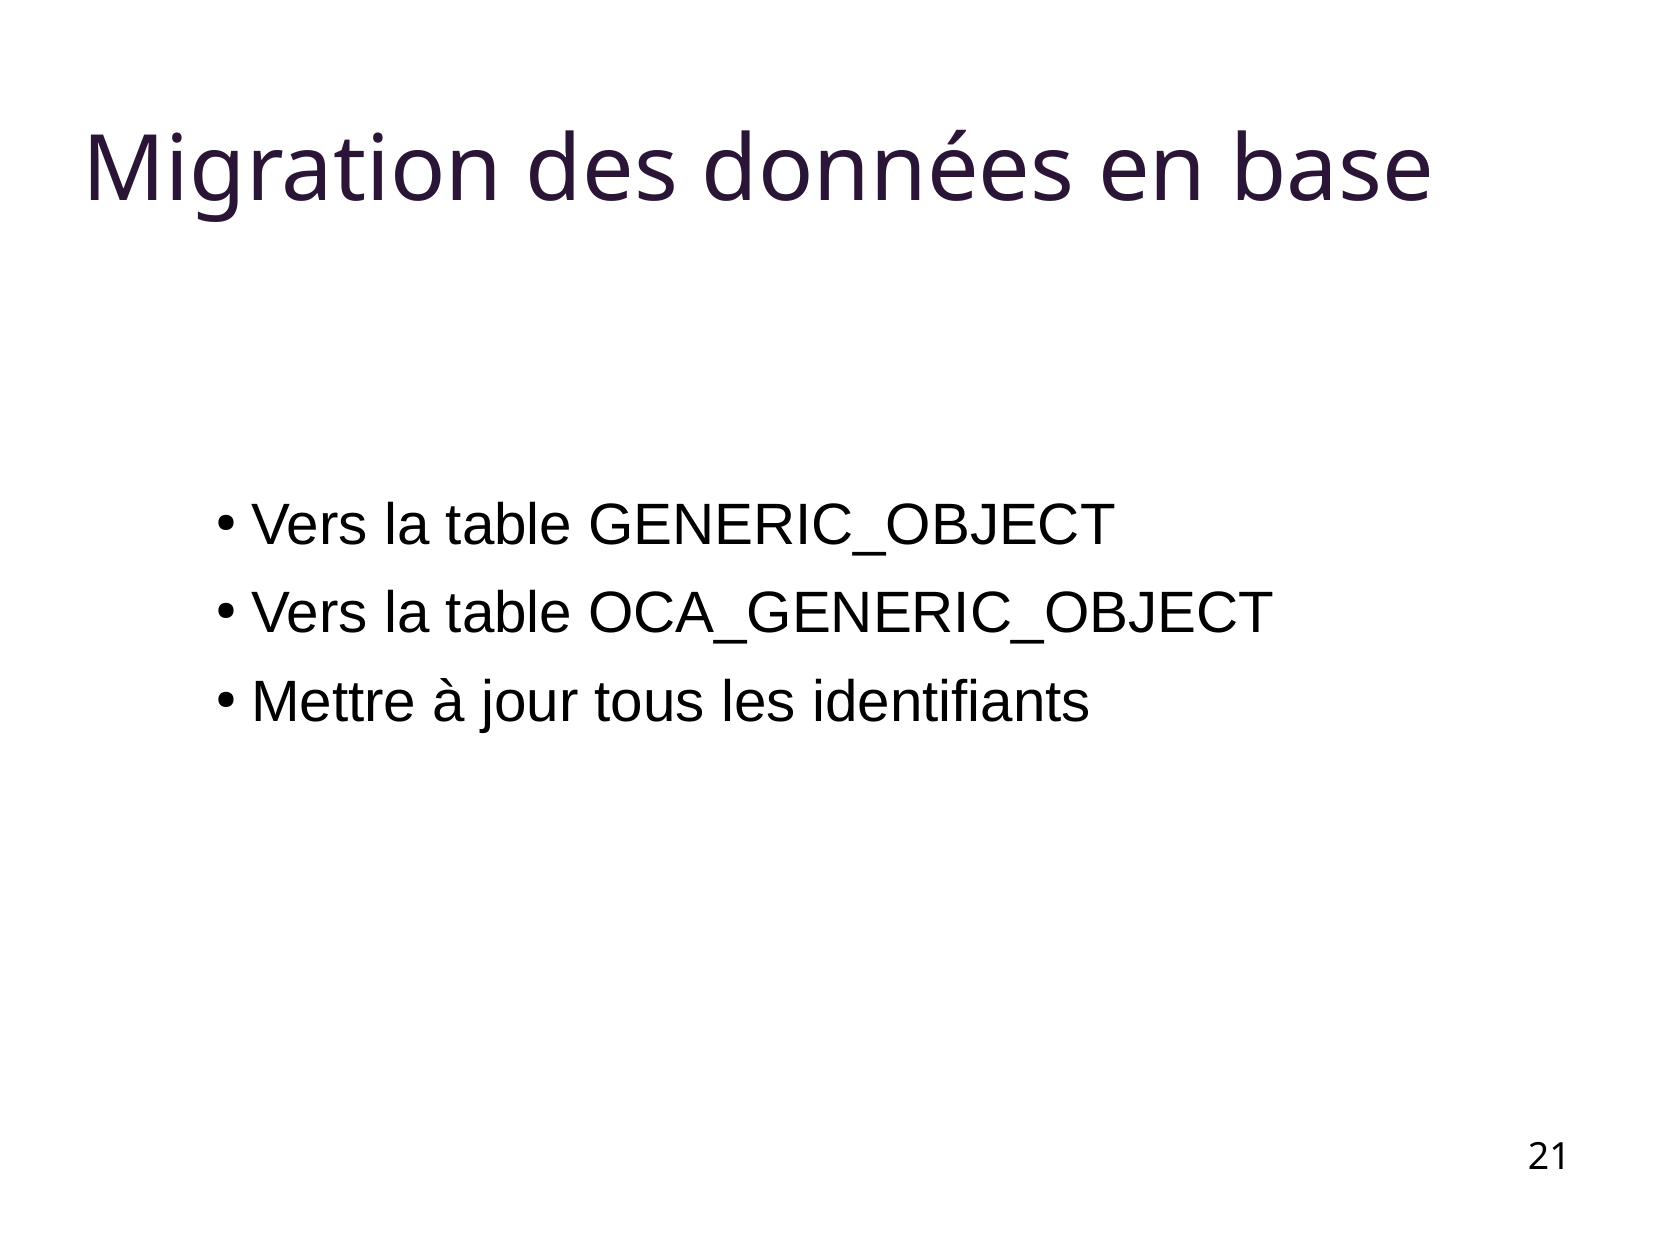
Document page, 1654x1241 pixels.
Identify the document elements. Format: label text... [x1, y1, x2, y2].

text_box Vers la table GENERIC_OBJECT Vers la table OCA_GENERIC_OBJECT Mettre à jour tous les identifiants [200, 484, 1453, 742]
title Migration des données en base [82, 102, 1571, 310]
